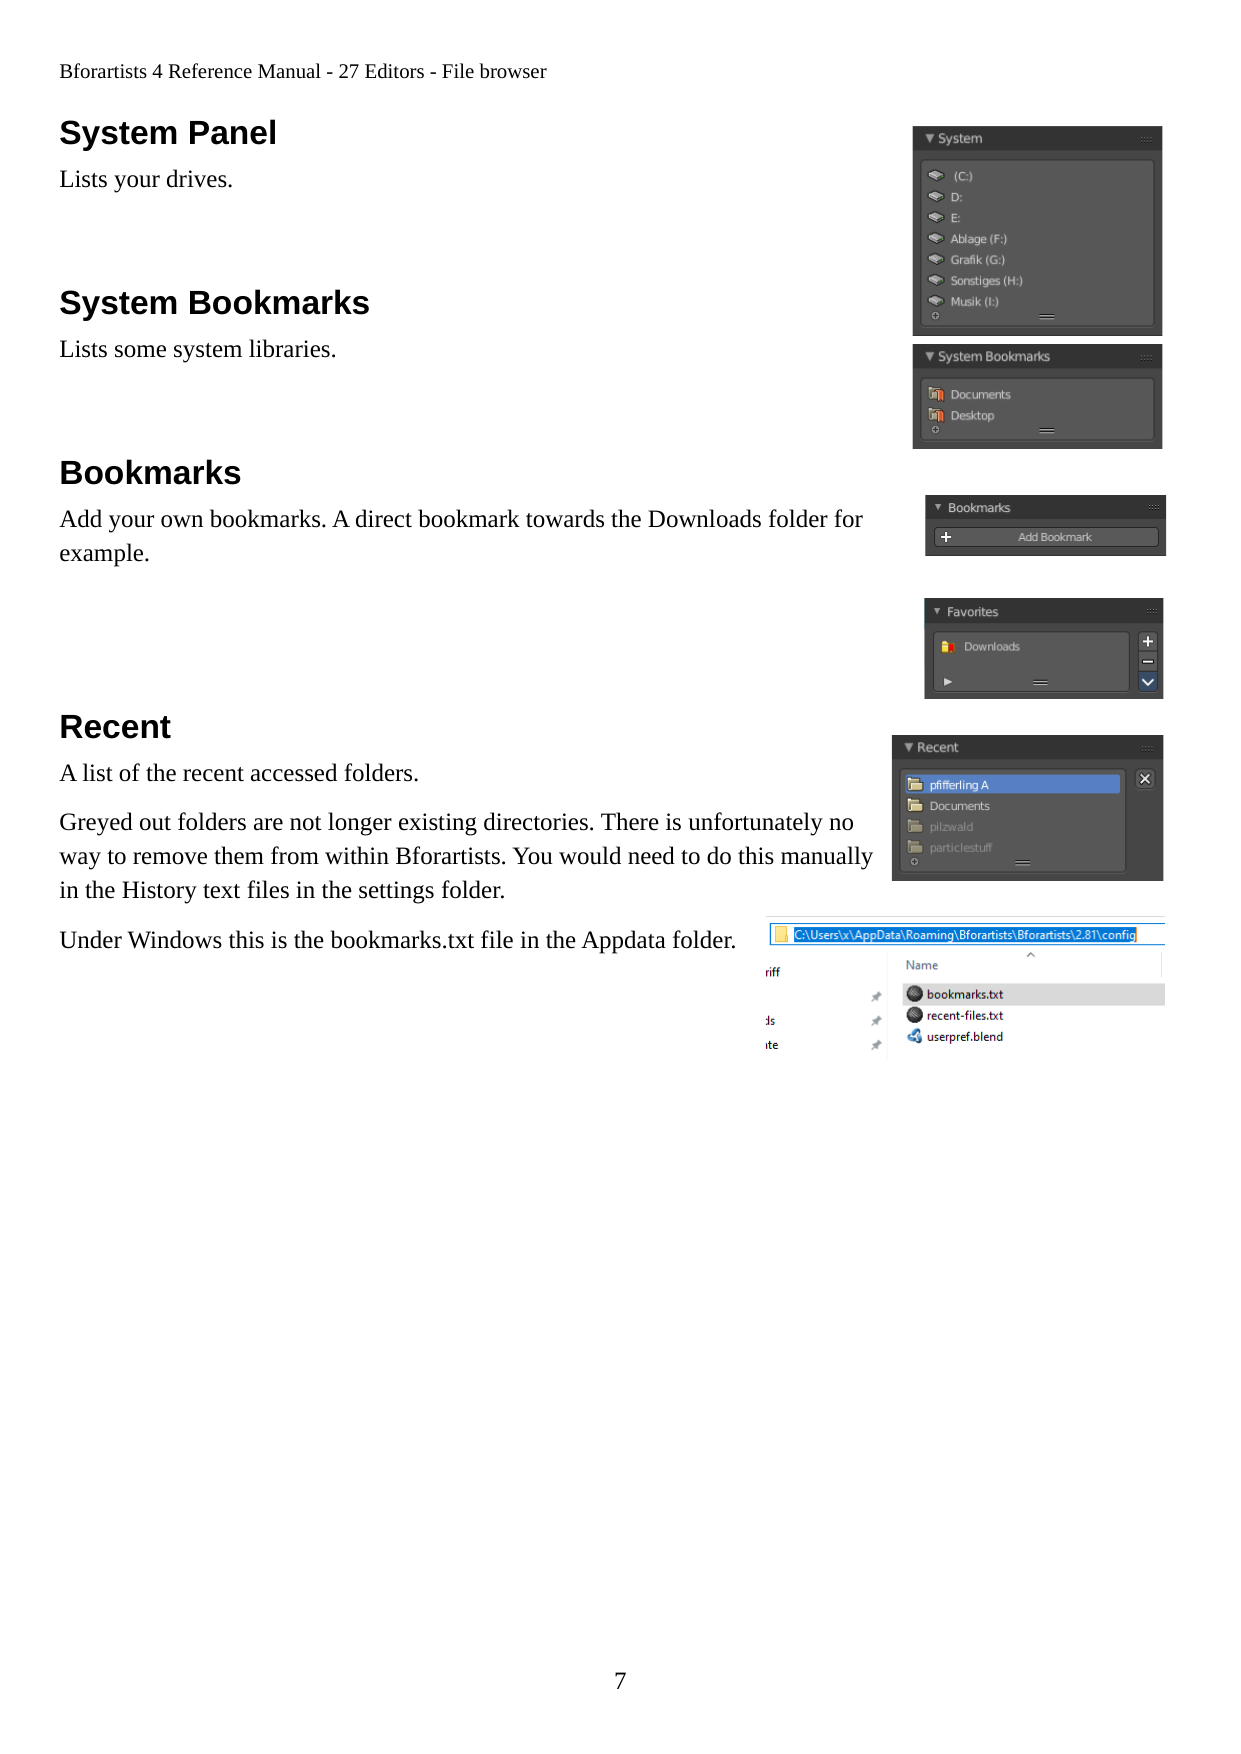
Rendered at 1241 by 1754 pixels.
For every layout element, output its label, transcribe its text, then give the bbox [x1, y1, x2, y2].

picture [912, 126, 1163, 336]
subtitle System Bookmarks [59, 283, 912, 321]
subtitle Recent [59, 706, 1181, 745]
text Greyed out folders are not longer existing directories. There is unfortunately no way to remove them from within Bforartists. You would need to do this manually in the History text files in the settings folder. [59, 807, 1181, 904]
picture [912, 344, 1163, 449]
picture [891, 735, 1164, 881]
text A list of the recent accessed folders. [59, 758, 891, 786]
text Add your own bookmarks. A direct bookmark towards the Downloads folder for example. [59, 504, 1181, 567]
text Lists some system libraries. [59, 334, 1181, 363]
picture [925, 495, 1167, 556]
text Lists your drives. [59, 164, 912, 192]
picture [924, 598, 1164, 699]
subtitle Bookmarks [59, 453, 1181, 491]
text Under Windows this is the bookmarks.txt file in the Appdata folder. [59, 925, 765, 953]
picture [765, 914, 1165, 1061]
text [1163, 164, 1181, 192]
subtitle [1163, 283, 1181, 321]
subtitle System Panel [59, 113, 1181, 151]
